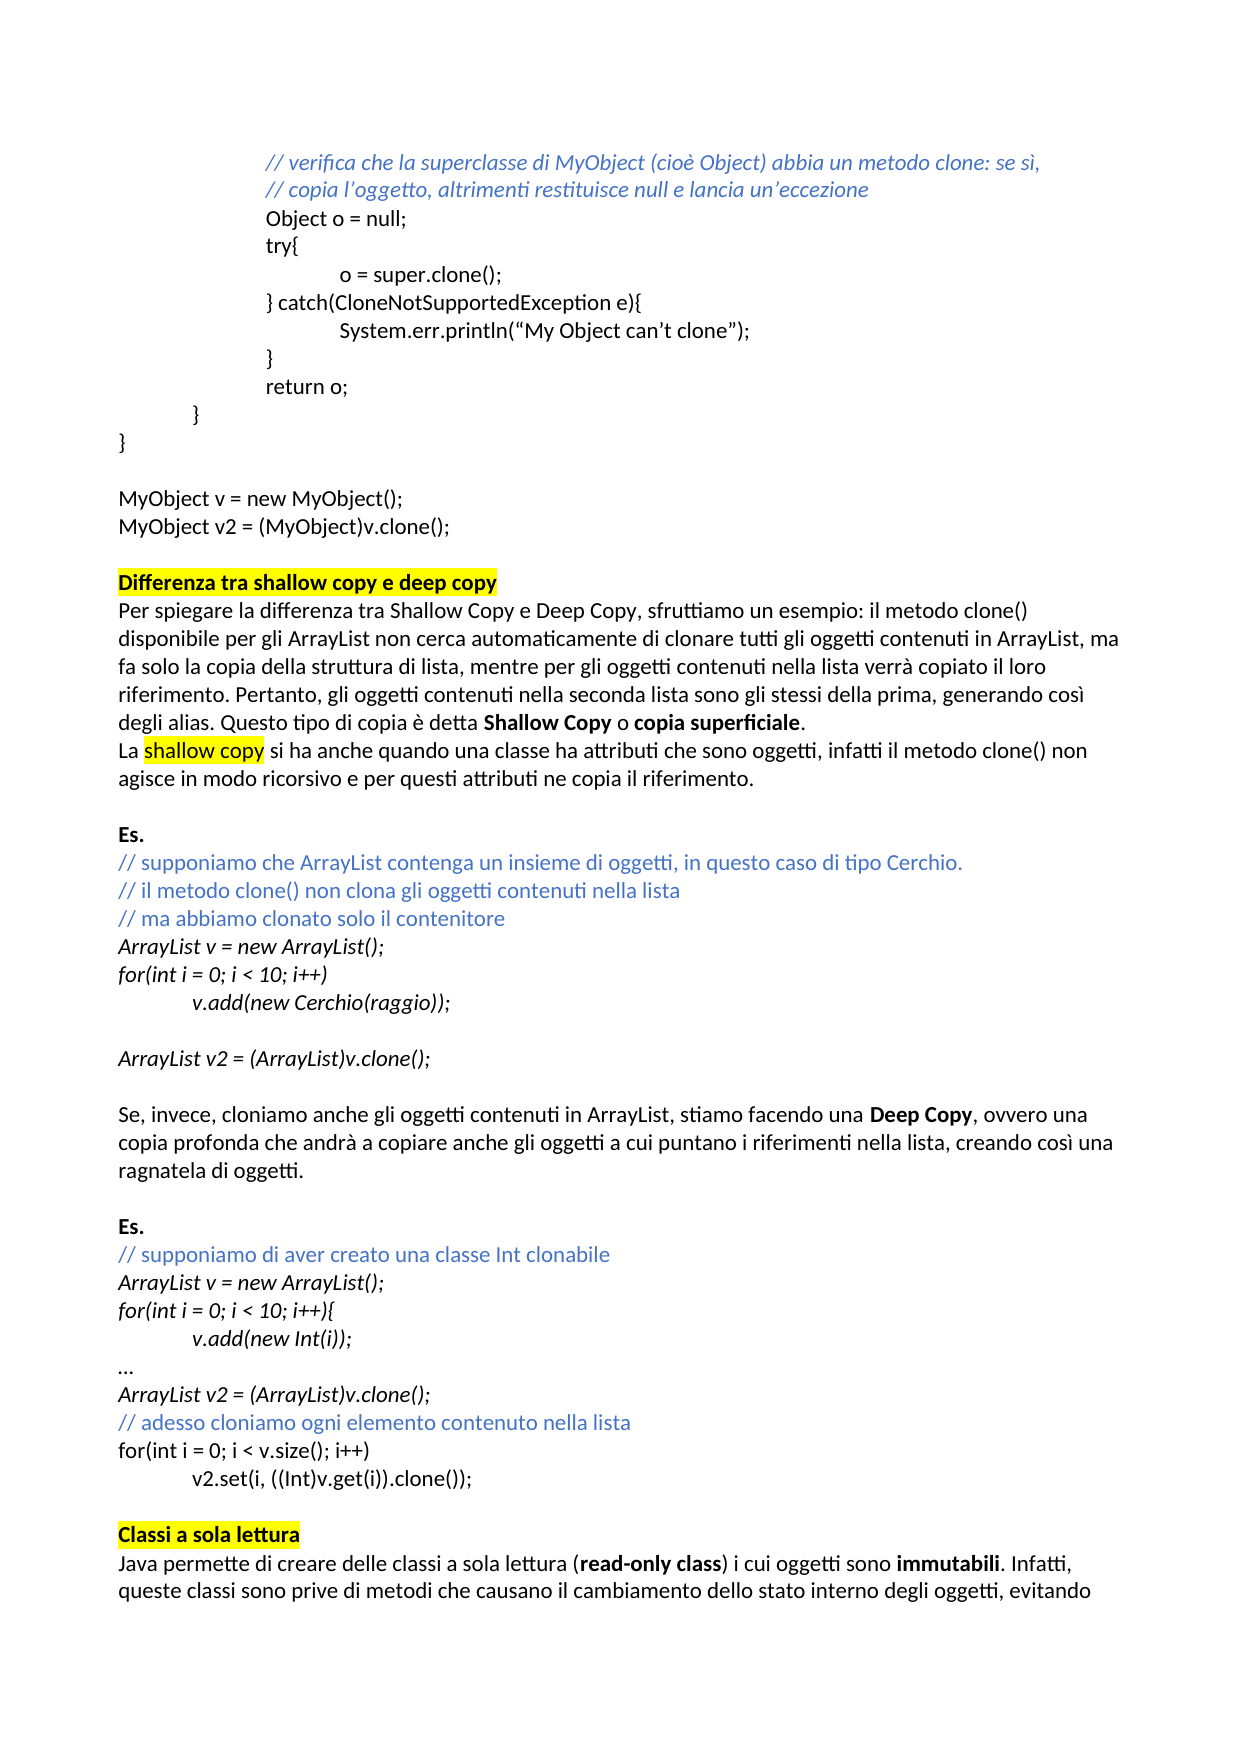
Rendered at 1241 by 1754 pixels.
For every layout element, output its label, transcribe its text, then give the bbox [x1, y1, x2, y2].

text return o; [118, 372, 1122, 400]
text Java permette di creare delle classi a sola lettura (read-only class) i cui oggetti sono immutabili. Infatti, queste classi sono prive di metodi che causano il cambiamento dello stato interno degli oggetti, evitando [118, 1549, 1122, 1605]
text … [118, 1352, 1122, 1381]
text La shallow copy si ha anche quando una classe ha attributi che sono oggetti, infatti il metodo clone() non agisce in modo ricorsivo e per questi attributi ne copia il riferimento. [118, 736, 1122, 792]
text ArrayList v = new ArrayList(); [118, 932, 1122, 960]
text // ma abbiamo clonato solo il contenitore [118, 904, 1122, 932]
text v2.set(i, ((Int)v.get(i)).clone()); [118, 1464, 1122, 1493]
text MyObject v2 = (MyObject)v.clone(); [118, 512, 1122, 540]
text Differenza tra shallow copy e deep copy [118, 568, 1122, 596]
text System.err.println(“My Object can’t clone”); [118, 316, 1122, 344]
text // il metodo clone() non clona gli oggetti contenuti nella lista [118, 876, 1122, 904]
text ArrayList v2 = (ArrayList)v.clone(); [118, 1044, 1122, 1072]
text v.add(new Int(i)); [118, 1324, 1122, 1352]
text for(int i = 0; i < 10; i++){ [118, 1296, 1122, 1324]
text // supponiamo che ArrayList contenga un insieme di oggetti, in questo caso di tipo Cerchio. [118, 848, 1122, 876]
text // copia l’oggetto, altrimenti restituisce null e lancia un’eccezione [118, 176, 1122, 204]
text Es. [118, 820, 1122, 848]
text o = super.clone(); [118, 260, 1122, 288]
text Classi a sola lettura [118, 1521, 1122, 1549]
text } [118, 428, 1122, 456]
text ArrayList v = new ArrayList(); [118, 1268, 1122, 1296]
text v.add(new Cerchio(raggio)); [118, 988, 1122, 1016]
text } catch(CloneNotSupportedException e){ [118, 288, 1122, 316]
text try{ [118, 232, 1122, 260]
text Per spiegare la differenza tra Shallow Copy e Deep Copy, sfruttiamo un esempio: il metodo clone() disponibile per gli ArrayList non cerca automaticamente di clonare tutti gli oggetti contenuti in ArrayList, ma fa solo la copia della struttura di lista, mentre per gli oggetti contenuti nella lista verrà copiato il loro riferimento. Pertanto, gli oggetti contenuti nella seconda lista sono gli stessi della prima, generando così degli alias. Questo tipo di copia è detta Shallow Copy o copia superficiale. [118, 596, 1122, 736]
text for(int i = 0; i < v.size(); i++) [118, 1437, 1122, 1464]
text for(int i = 0; i < 10; i++) [118, 960, 1122, 988]
text // adesso cloniamo ogni elemento contenuto nella lista [118, 1408, 1122, 1437]
text MyObject v = new MyObject(); [118, 484, 1122, 512]
text ArrayList v2 = (ArrayList)v.clone(); [118, 1381, 1122, 1408]
text } [118, 400, 1122, 428]
text // verifica che la superclasse di MyObject (cioè Object) abbia un metodo clone: se sì, [118, 148, 1122, 176]
text Se, invece, cloniamo anche gli oggetti contenuti in ArrayList, stiamo facendo una Deep Copy, ovvero una copia profonda che andrà a copiare anche gli oggetti a cui puntano i riferimenti nella lista, creando così una ragnatela di oggetti. [118, 1100, 1122, 1184]
text } [118, 344, 1122, 372]
text // supponiamo di aver creato una classe Int clonabile [118, 1240, 1122, 1268]
text Object o = null; [118, 204, 1122, 232]
text Es. [118, 1212, 1122, 1240]
